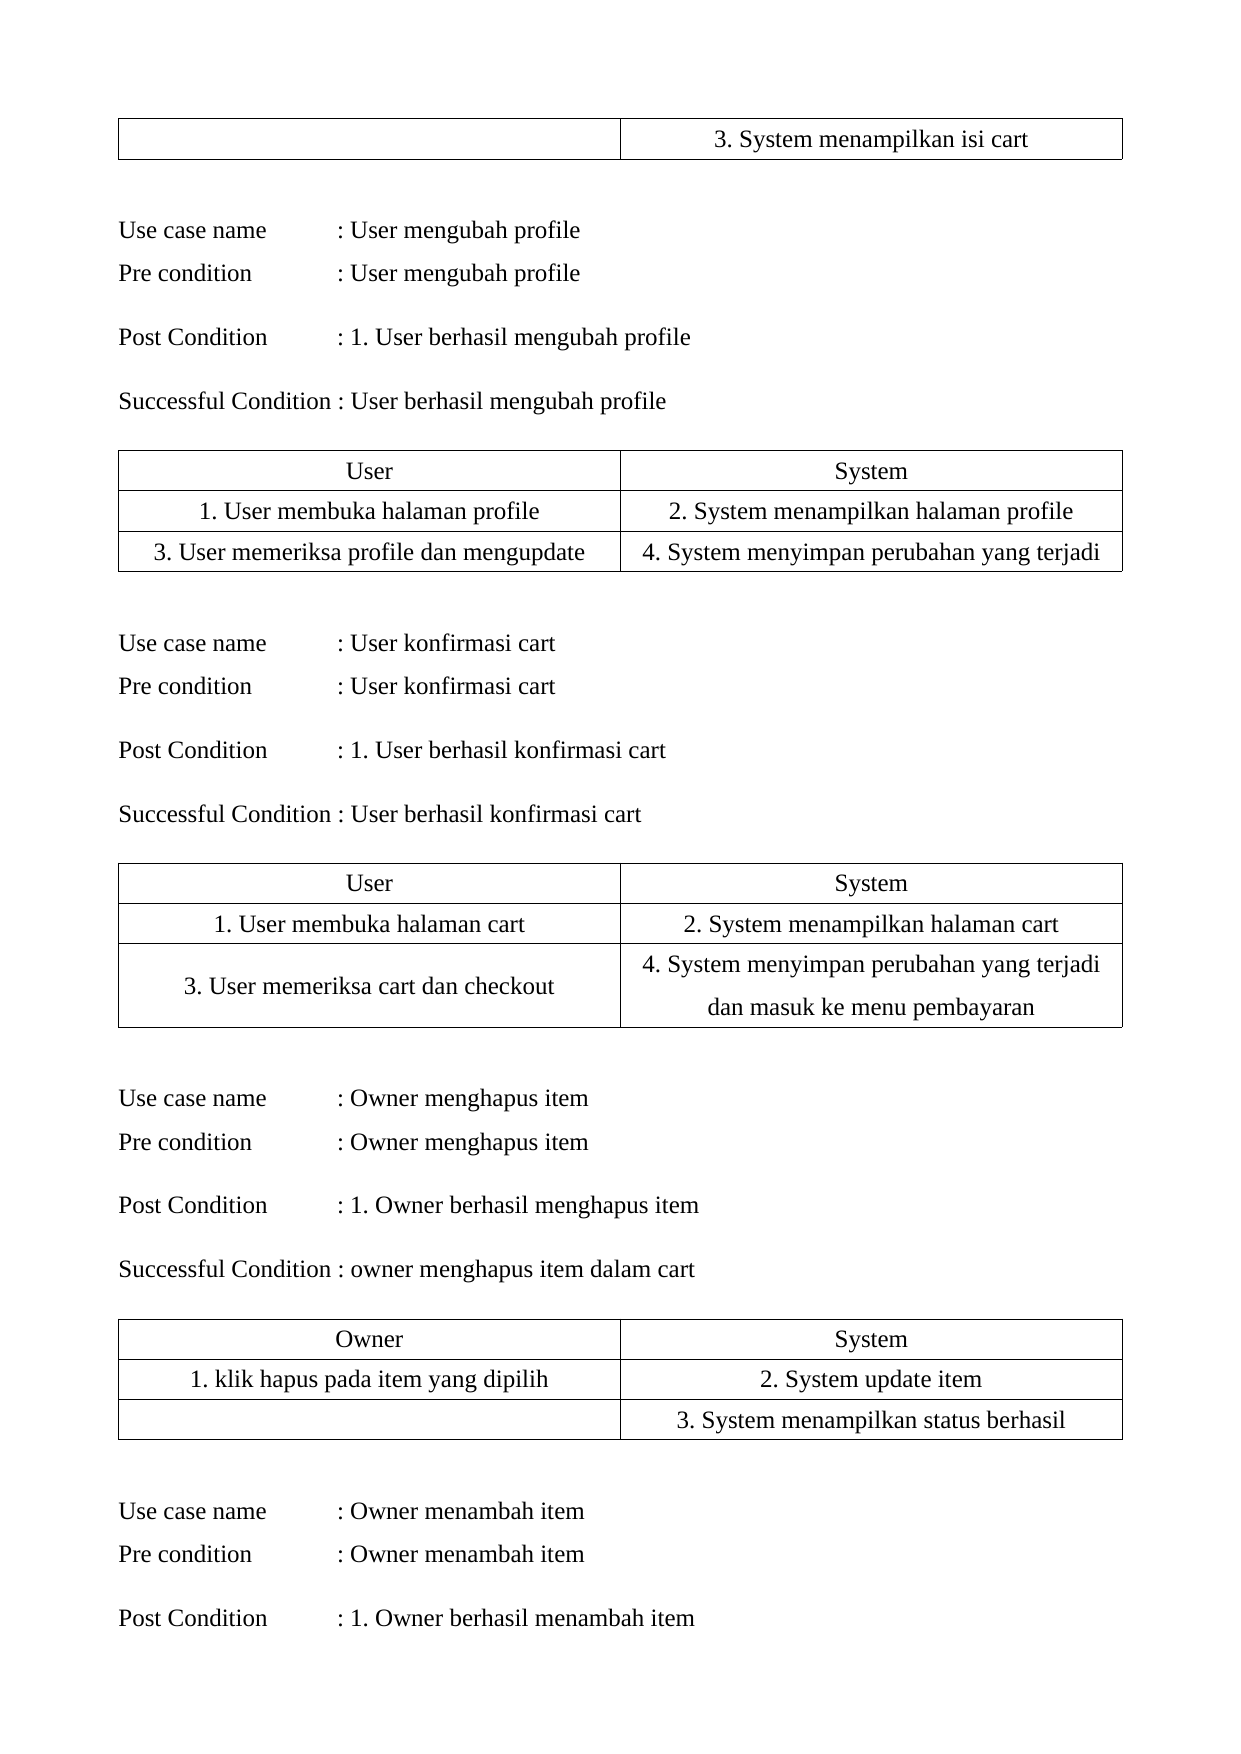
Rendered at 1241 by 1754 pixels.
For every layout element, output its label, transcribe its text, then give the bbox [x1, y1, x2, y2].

table_cell 4. System menyimpan perubahan yang terjadi dan masuk ke menu pembayaran [621, 944, 1122, 1027]
table_header System [621, 1320, 1122, 1359]
table_header System [621, 451, 1122, 490]
table_cell 3. System menampilkan isi cart [621, 119, 1122, 158]
table_cell 3. System menampilkan status berhasil [621, 1400, 1122, 1439]
text Pre condition : Owner menghapus item [118, 1127, 1122, 1155]
table_cell [119, 1400, 620, 1439]
table_cell 4. System menyimpan perubahan yang terjadi [621, 532, 1122, 571]
table_cell 3. User memeriksa cart dan checkout [119, 944, 620, 1027]
table_cell 2. System menampilkan halaman profile [621, 491, 1122, 531]
table_cell 3. User memeriksa profile dan mengupdate [119, 532, 620, 571]
text Pre condition : User mengubah profile [118, 258, 1122, 287]
table_cell 2. System menampilkan halaman cart [621, 904, 1122, 943]
text Post Condition : 1. Owner berhasil menghapus item [118, 1191, 1122, 1219]
table_header System [621, 864, 1122, 903]
table_header Owner [119, 1320, 620, 1359]
table_cell 2. System update item [621, 1360, 1122, 1399]
table_cell 1. User membuka halaman profile [119, 491, 620, 531]
text Successful Condition : User berhasil mengubah profile [118, 386, 1122, 415]
text Post Condition : 1. Owner berhasil menambah item [118, 1603, 1122, 1632]
text Pre condition : Owner menambah item [118, 1539, 1122, 1568]
text Pre condition : User konfirmasi cart [118, 671, 1122, 699]
text Use case name : Owner menambah item [118, 1496, 1122, 1525]
text Use case name : Owner menghapus item [118, 1083, 1122, 1112]
text Successful Condition : User berhasil konfirmasi cart [118, 799, 1122, 827]
text Use case name : User mengubah profile [118, 215, 1122, 244]
text Successful Condition : owner menghapus item dalam cart [118, 1254, 1122, 1283]
text Use case name : User konfirmasi cart [118, 628, 1122, 656]
table_cell 1. User membuka halaman cart [119, 904, 620, 943]
table_header User [119, 451, 620, 490]
table_header User [119, 864, 620, 903]
table_cell [119, 119, 620, 158]
text Post Condition : 1. User berhasil mengubah profile [118, 322, 1122, 351]
table_cell 1. klik hapus pada item yang dipilih [119, 1360, 620, 1399]
text Post Condition : 1. User berhasil konfirmasi cart [118, 735, 1122, 763]
